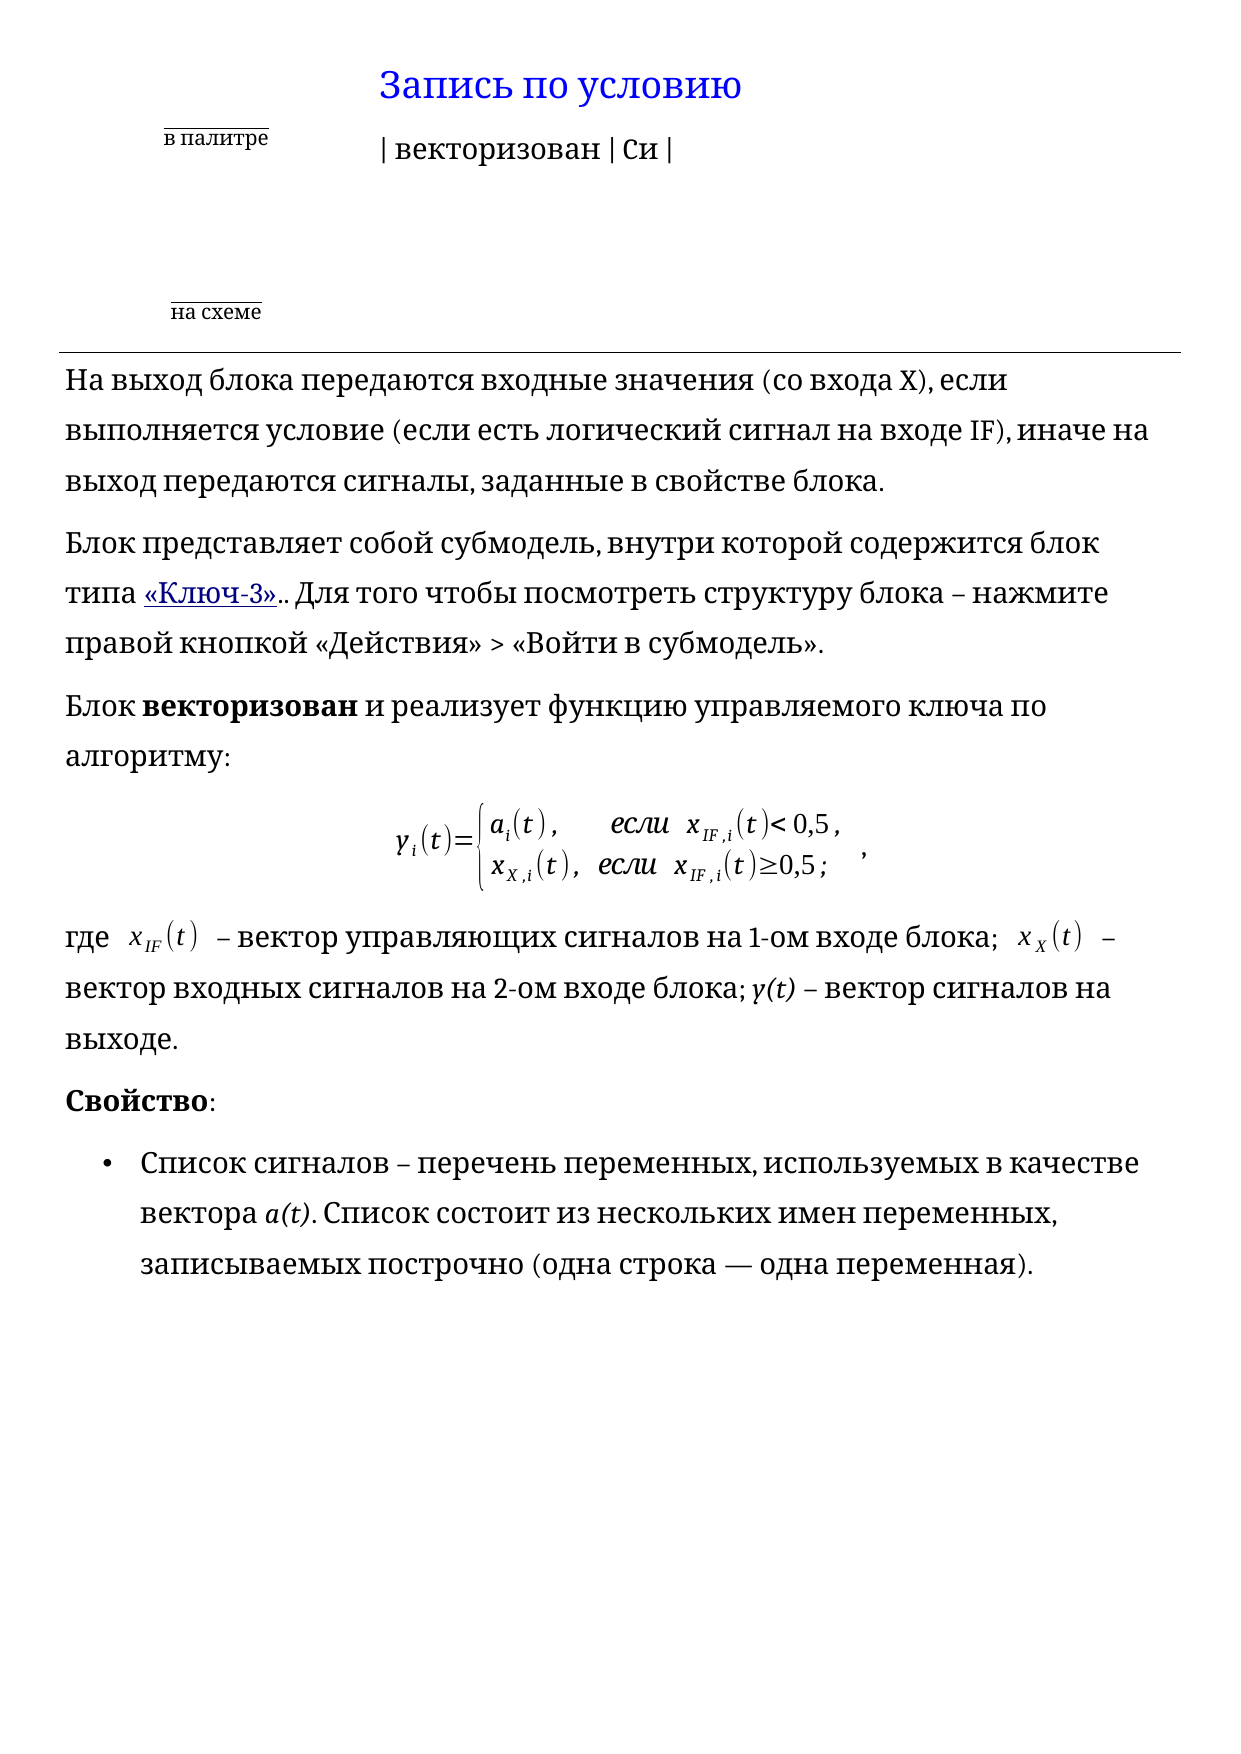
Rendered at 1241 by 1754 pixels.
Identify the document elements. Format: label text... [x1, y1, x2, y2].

table_cell [59, 179, 373, 295]
table_cell | векторизован | Cи | [373, 121, 1181, 178]
table_cell [373, 295, 1181, 352]
table_header Запись по условию [373, 59, 1181, 121]
table_cell На выход блока передаются входные значения (со входа X), если выполняется условие (если есть логический сигнал на входе IF), иначе на выход передаются сигналы, заданные в свойстве блока. Блок представляет собой субмодель, внутри которой содержится блок типа «Ключ-3».. Для того чтобы посмотреть структуру блока – нажмите правой кнопкой «Действия» > «Войти в субмодель». Блок векторизован и реализует функцию управляемого ключа по алгоритму: , где– вектор управляющих сигналов на 1-ом входе блока;– вектор входных сигналов на 2-ом входе блока; y(t) – вектор сигналов на выходе. Свойство: Список сигналов – перечень переменных, используемых в качестве вектора a(t). Список состоит из нескольких имен переменных, записываемых построчно (одна строка — одна переменная). [59, 353, 1181, 1293]
table_cell [373, 179, 1181, 295]
table_cell в палитре [59, 121, 373, 178]
table_cell на схеме [59, 295, 373, 352]
table_header [59, 59, 373, 121]
